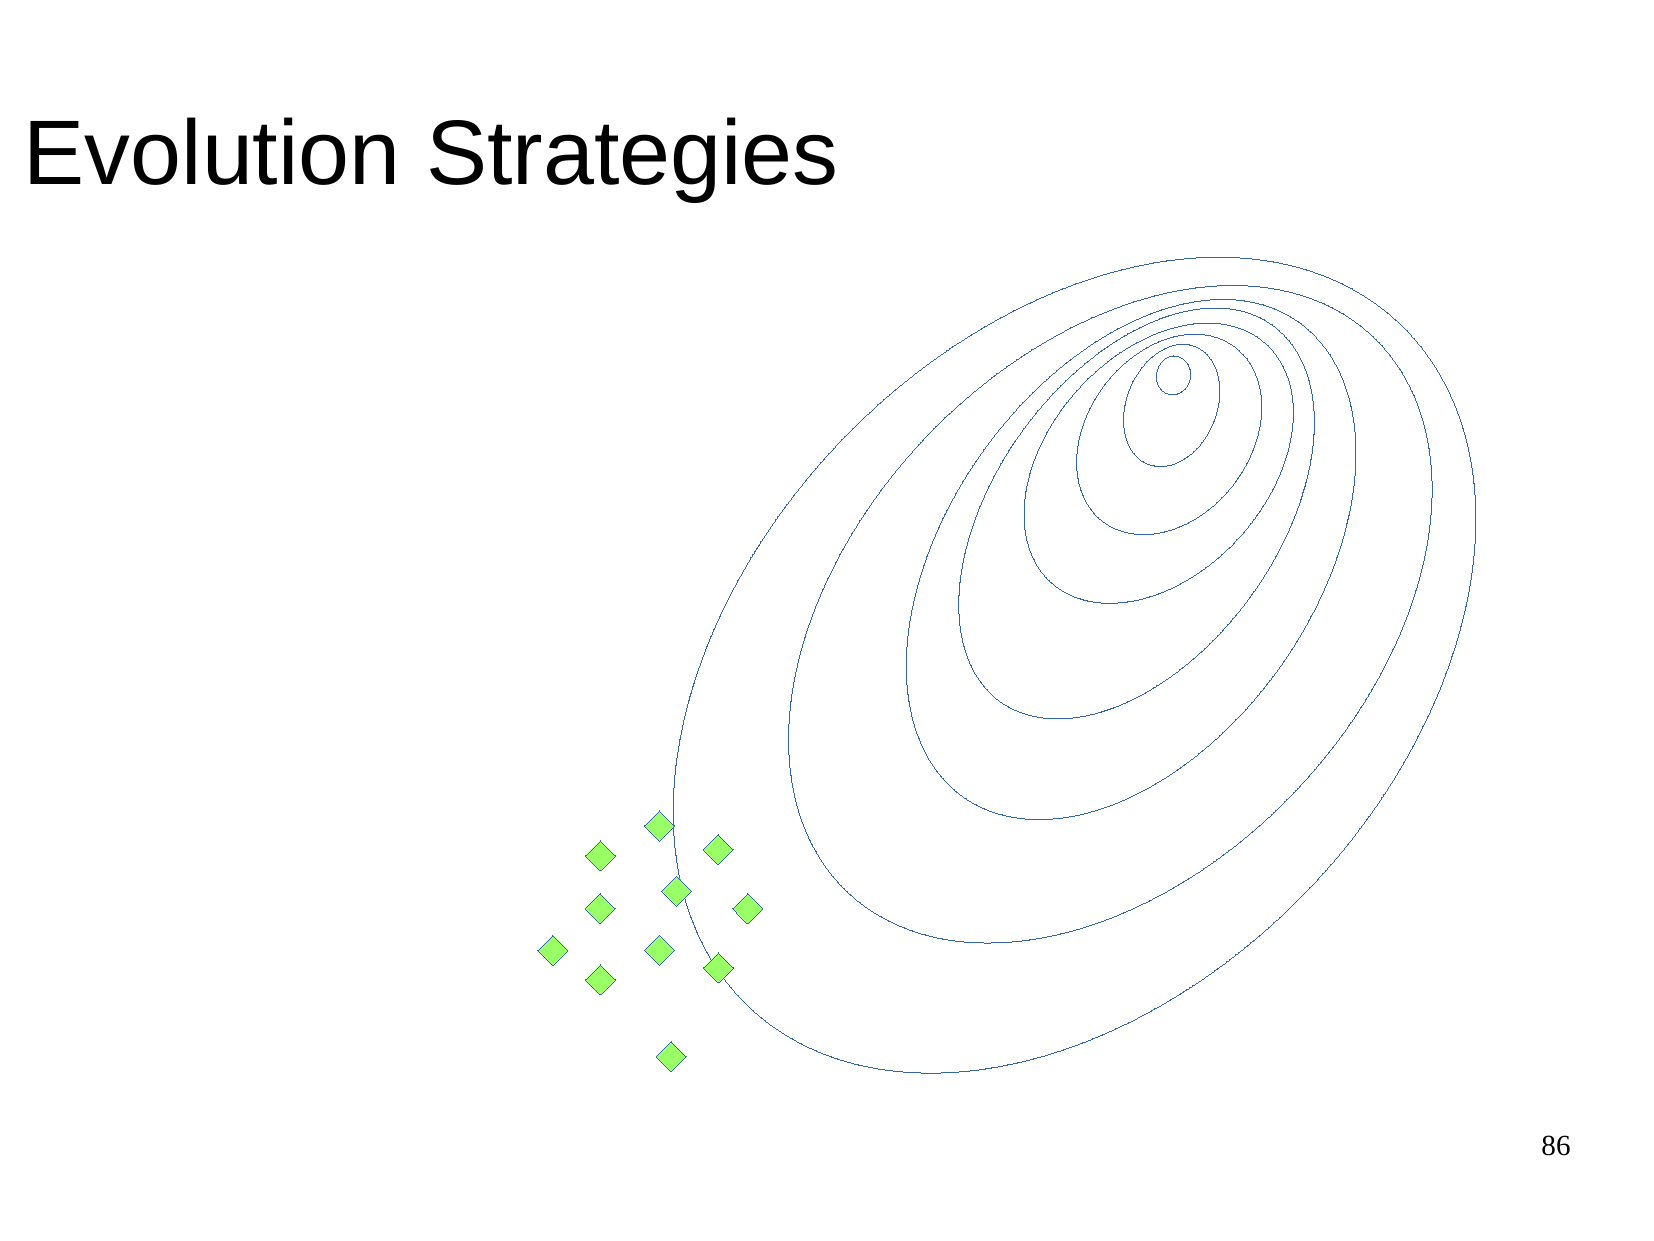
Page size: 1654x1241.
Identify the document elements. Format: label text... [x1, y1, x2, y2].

text_box [585, 893, 616, 924]
text_box [585, 840, 616, 871]
text_box [585, 964, 616, 995]
text_box [644, 257, 1476, 1074]
text_box [644, 935, 675, 966]
text_box [537, 935, 568, 966]
text_box [656, 1041, 687, 1072]
title Evolution Strategies [23, 49, 1512, 257]
